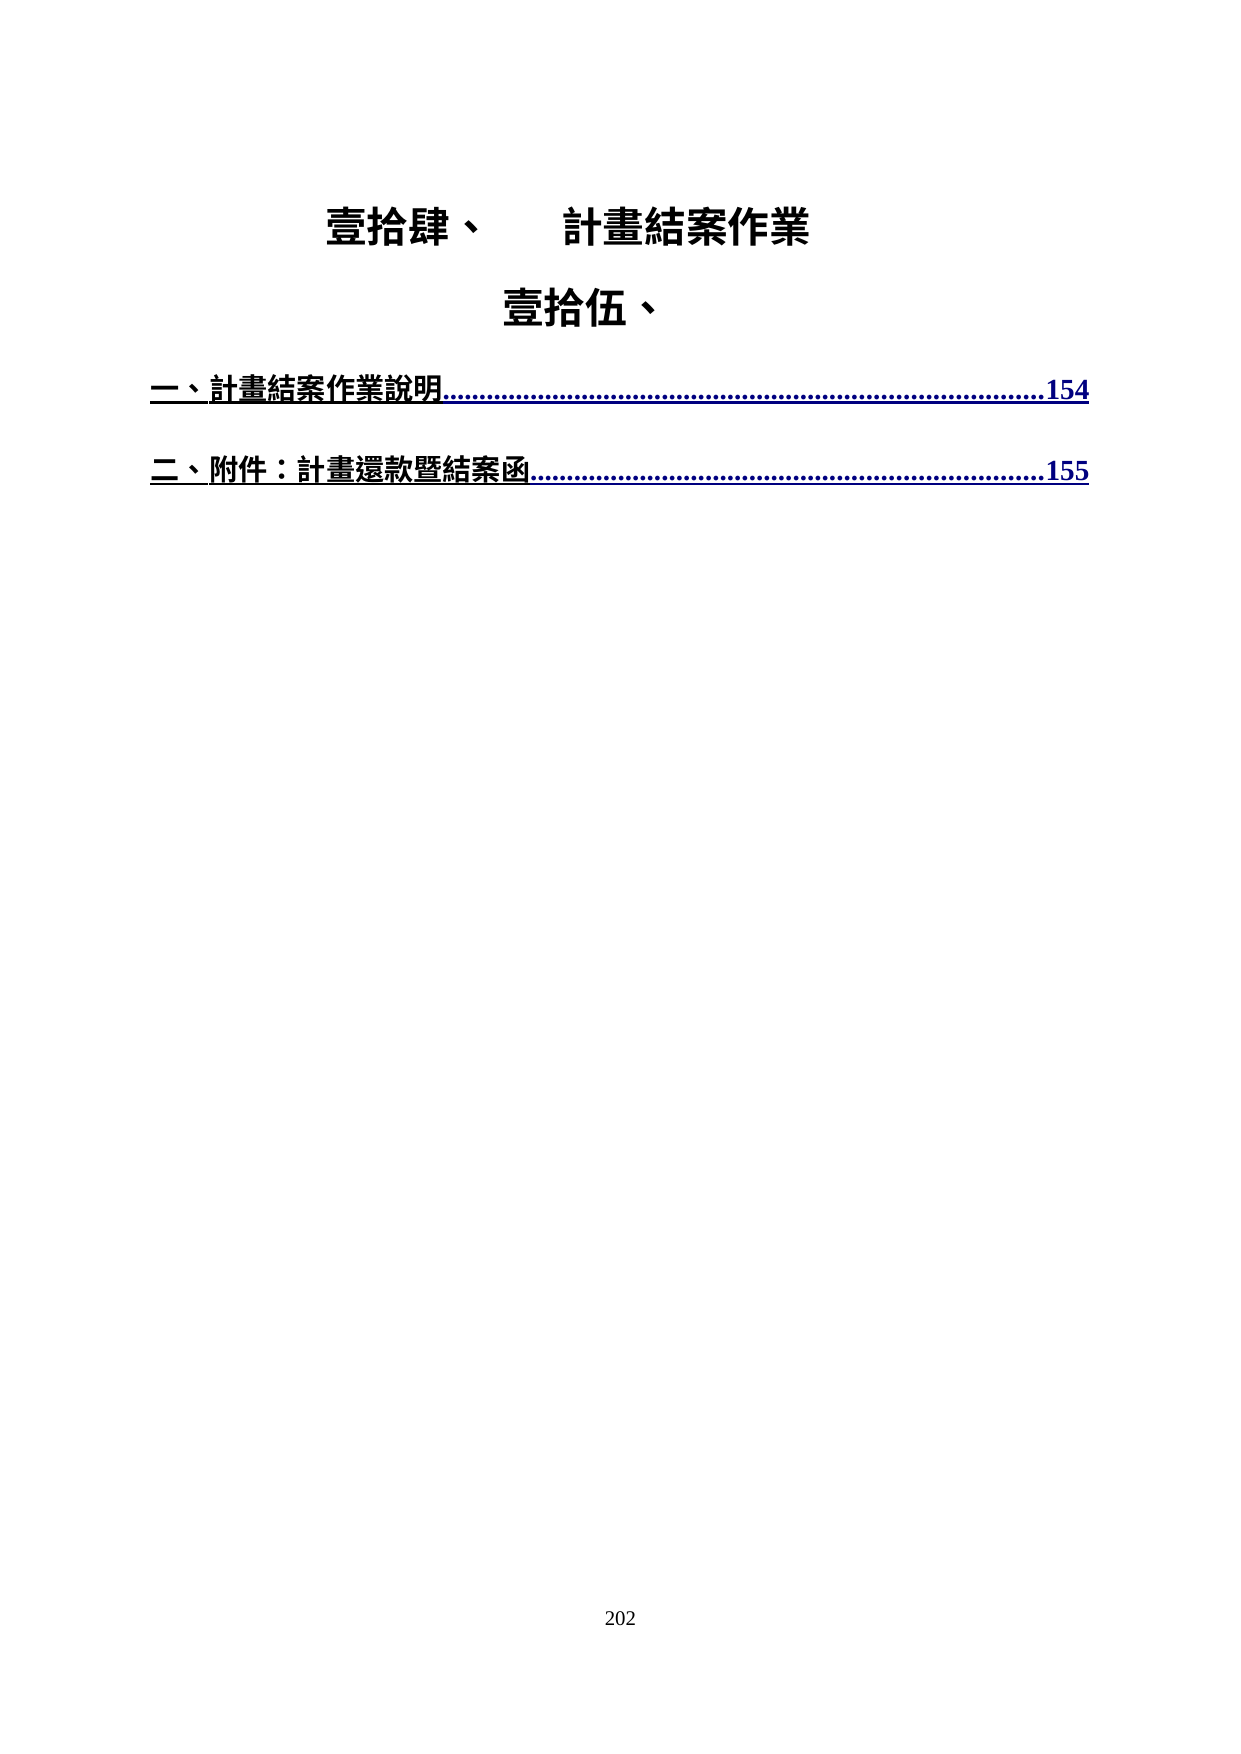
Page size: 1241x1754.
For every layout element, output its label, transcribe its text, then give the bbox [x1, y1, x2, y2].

text 一、 計畫結案作業說明 154 [150, 345, 1090, 407]
text 二、 附件：計畫還款暨結案函 155 [150, 426, 1090, 488]
subtitle 計畫結案作業 [150, 182, 1090, 245]
